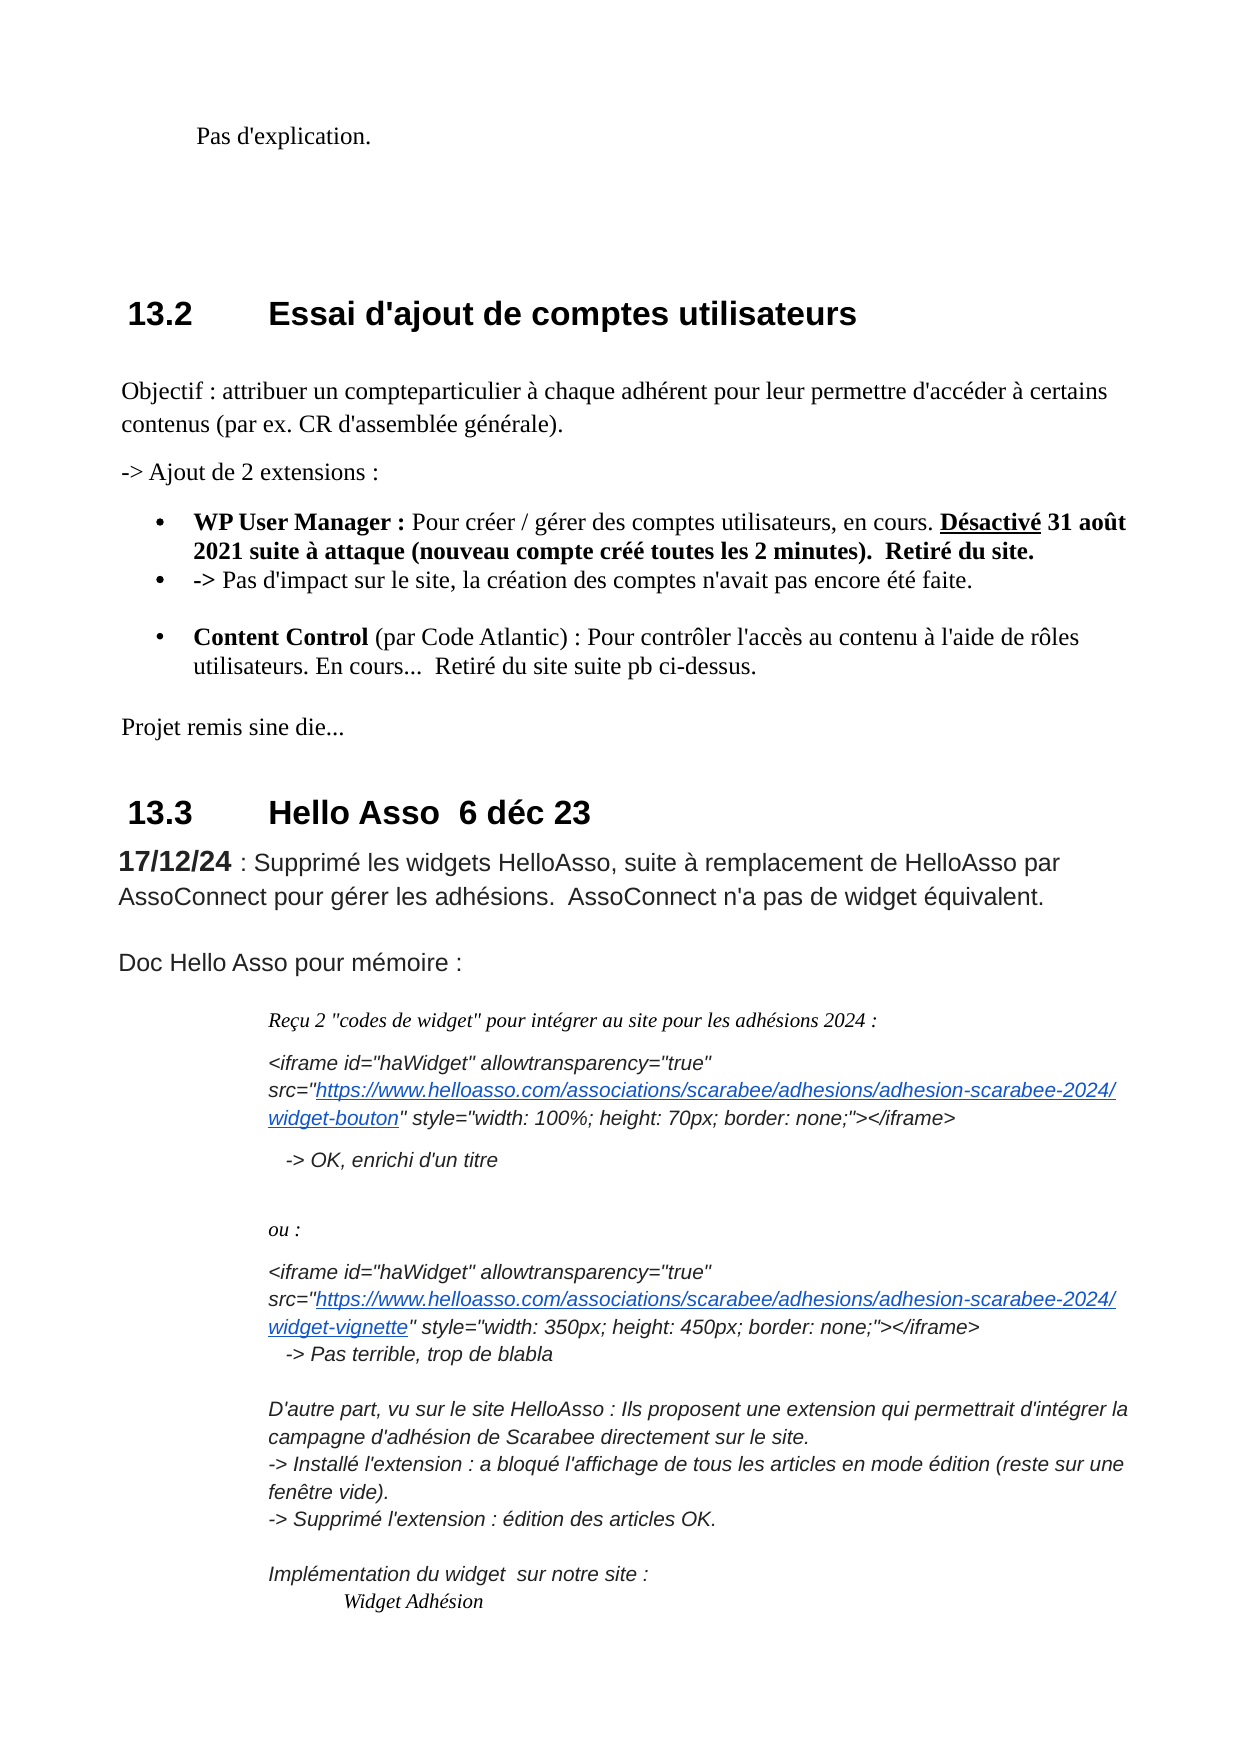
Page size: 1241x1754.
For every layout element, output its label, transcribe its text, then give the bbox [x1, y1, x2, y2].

text Objectif : attribuer un compteparticulier à chaque adhérent pour leur permettre d'accéder à certains contenus (par ex. CR d'assemblée générale). [118, 373, 1181, 438]
text <iframe id="haWidget" allowtransparency="true" src="https://www.helloasso.com/associations/scarabee/adhesions/adhesion-scarabee-2024/widget-vignette" style="width: 350px; height: 450px; border: none;"></iframe> [268, 1259, 1181, 1338]
list Content Control (par Code Atlantic) : Pour contrôler l'accès au contenu à l'aide de rôles utilisateurs. En cours... Retiré du site suite pb ci-dessus. [156, 622, 1181, 680]
text D'autre part, vu sur le site HelloAsso : Ils proposent une extension qui permettrait d'intégrer la campagne d'adhésion de Scarabee directement sur le site. [268, 1397, 1181, 1448]
text Widget Adhésion [343, 1589, 1181, 1613]
subtitle Hello Asso 6 déc 23 [118, 793, 1181, 831]
text -> Installé l'extension : a bloqué l'affichage de tous les articles en mode édition (reste sur une fenêtre vide). [268, 1452, 1181, 1503]
text <iframe id="haWidget" allowtransparency="true" src="https://www.helloasso.com/associations/scarabee/adhesions/adhesion-scarabee-2024/widget-bouton" style="width: 100%; height: 70px; border: none;"></iframe> [268, 1051, 1181, 1129]
text Implémentation du widget sur notre site : [268, 1562, 1181, 1586]
list WP User Manager : Pour créer / gérer des comptes utilisateurs, en cours. Désactivé 31 août 2021 suite à attaque (nouveau compte créé toutes les 2 minutes). Retiré du site. [156, 507, 1181, 565]
list Pas d'explication. [156, 118, 1181, 153]
text Doc Hello Asso pour mémoire : [118, 948, 1181, 977]
text -> Pas terrible, trop de blabla [268, 1342, 1181, 1366]
subtitle Essai d'ajout de comptes utilisateurs [118, 293, 1181, 332]
text Reçu 2 "codes de widget" pour intégrer au site pour les adhésions 2024 : [268, 1008, 1181, 1032]
text Projet remis sine die... [118, 709, 1181, 740]
text -> Ajout de 2 extensions : [118, 454, 1181, 488]
text -> Supprimé l'extension : édition des articles OK. [268, 1507, 1181, 1531]
text -> OK, enrichi d'un titre [268, 1148, 1181, 1172]
text ou : [268, 1190, 1181, 1241]
text 17/12/24 : Supprimé les widgets HelloAsso, suite à remplacement de HelloAsso par AssoConnect pour gérer les adhésions. AssoConnect n'a pas de widget équivalent. [118, 844, 1181, 911]
list -> Pas d'impact sur le site, la création des comptes n'avait pas encore été faite. [156, 565, 1181, 594]
